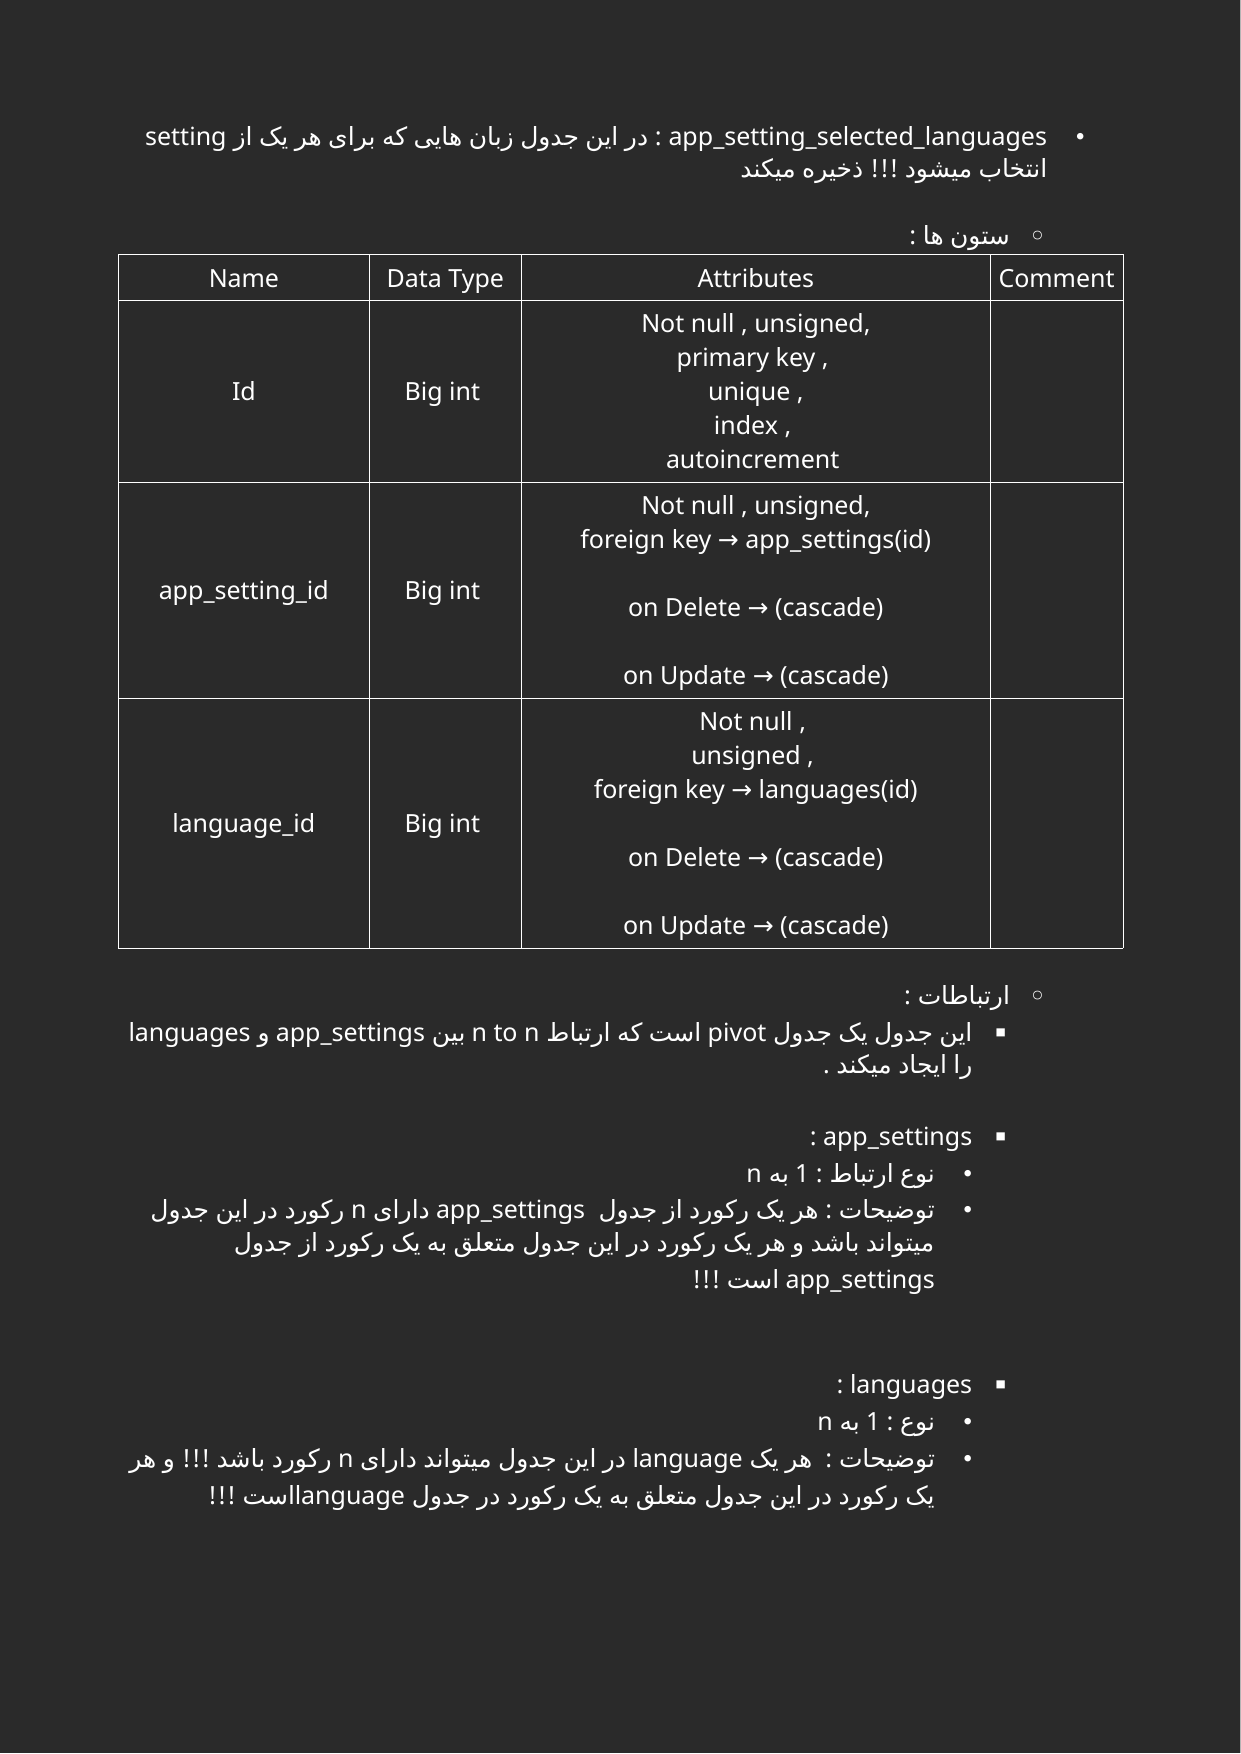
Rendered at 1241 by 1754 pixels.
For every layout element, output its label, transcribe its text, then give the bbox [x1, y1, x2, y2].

list languages : [118, 1367, 1010, 1404]
table_cell Big int [370, 301, 521, 482]
table_cell Not null , unsigned, foreign key → app_settings(id) on Delete → (cascade) on Update → (cascade) [522, 483, 990, 698]
table_cell [991, 483, 1123, 698]
table_cell Big int [370, 483, 521, 698]
list توضیحات :‌ هر یک language در این جدول میتواند دارای n رکورد باشد !!! و هر یک رکورد در این جدول متعلق به یک رکورد در جدول languageاست !!! [118, 1441, 972, 1515]
table_header Data Type [370, 255, 521, 300]
table_cell Id [119, 301, 369, 482]
list نوع : 1 به n [118, 1404, 972, 1441]
table_cell [991, 301, 1123, 482]
table_cell Big int [370, 699, 521, 948]
list این جدول یک جدول pivot است که ارتباط n to n بین app_settings و languages را ایجاد میکند . [118, 1014, 1010, 1084]
table_cell app_setting_id [119, 483, 369, 698]
table_cell Not null , unsigned , foreign key → languages(id) on Delete → (cascade) on Update → (cascade) [522, 699, 990, 948]
table_cell language_id [119, 699, 369, 948]
table_cell [991, 699, 1123, 948]
list ستون ها : [118, 222, 1047, 254]
list app_setting_selected_languages : در این جدول زبان هایی که برای هر یک از setting انتخاب میشود !!! ذخیره میکند [118, 118, 1085, 188]
list app_settings : [118, 1118, 1010, 1155]
table_cell Not null , unsigned, primary key , unique , index , autoincrement [522, 301, 990, 482]
table_header Attributes [522, 255, 990, 300]
list ارتباطات :‌ [118, 982, 1047, 1014]
list نوع ارتباط :‌ 1 به n [118, 1155, 972, 1192]
table_header Comment [991, 255, 1123, 300]
list توضیحات :‌ هر یک رکورد از جدول app_settings دارای n رکورد در این جدول میتواند باشد و هر یک رکورد در این جدول متعلق به یک رکورد از جدول app_settings است !!! [118, 1192, 972, 1299]
table_header Name [119, 255, 369, 300]
